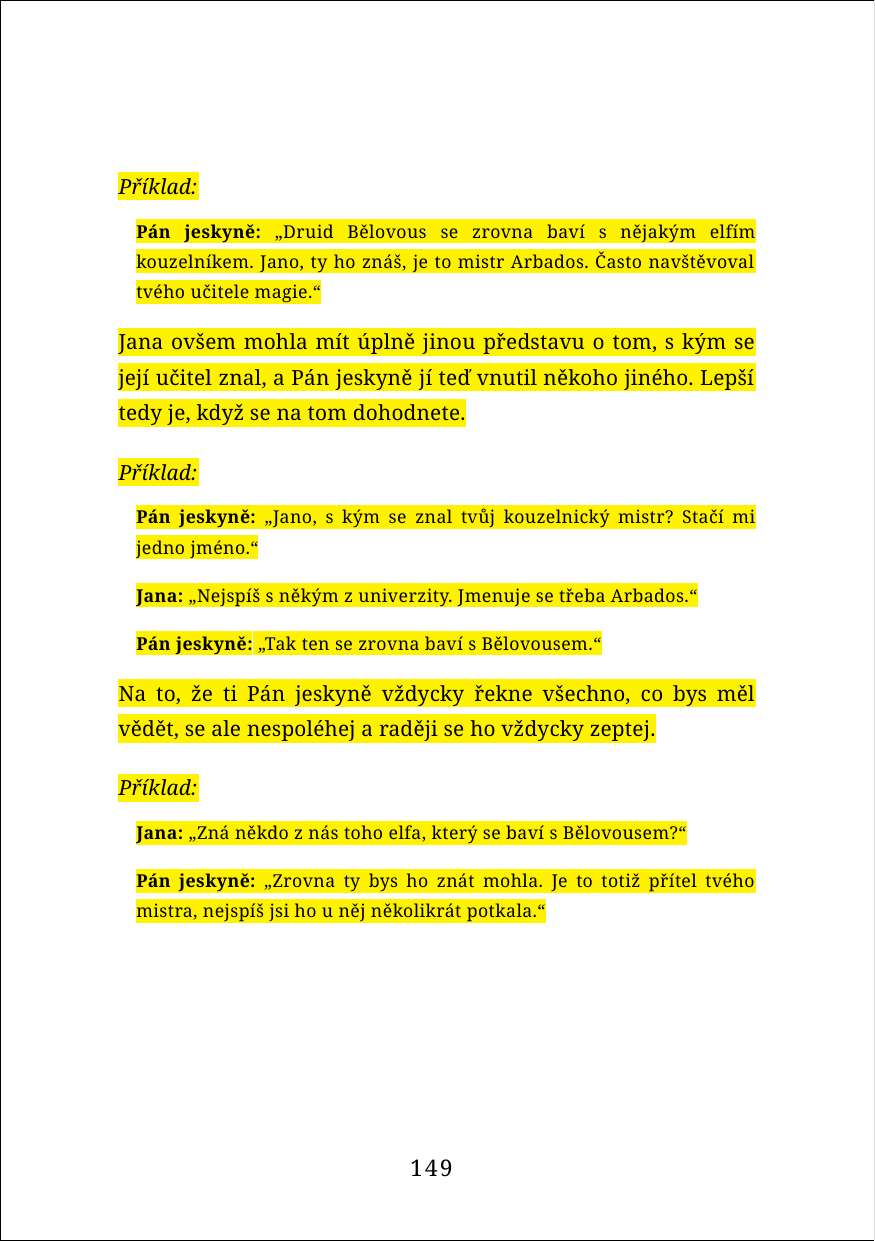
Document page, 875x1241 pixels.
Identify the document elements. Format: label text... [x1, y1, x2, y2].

text Pán jeskyně: „Jano, s kým se znal tvůj kouzelnický mistr? Stačí mi jedno jméno.“ [136, 505, 756, 559]
text Jana: „Zná někdo z nás toho elfa, který se baví s Bělovousem?“ [136, 821, 756, 845]
text Jana ovšem mohla mít úplně jinou představu o tom, s kým se její učitel znal, a Pán jeskyně jí teď vnutil někoho jiného. Lepší tedy je, když se na tom dohodnete. [118, 327, 756, 427]
text Příklad: [118, 458, 756, 486]
text Na to, že ti Pán jeskyně vždycky řekne všechno, co bys měl vědět, se ale nespoléhej a raději se ho vždycky zeptej. [118, 679, 756, 743]
text Příklad: [118, 172, 756, 200]
text Příklad: [118, 773, 756, 802]
text Pán jeskyně: „Tak ten se zrovna baví s Bělovousem.“ [136, 631, 756, 655]
text Pán jeskyně: „Zrovna ty bys ho znát mohla. Je to totiž přítel tvého mistra, nejspíš jsi ho u něj několikrát potkala.“ [136, 869, 756, 923]
text Pán jeskyně: „Druid Bělovous se zrovna baví s nějakým elfím kouzelníkem. Jano, ty ho znáš, je to mistr Arbados. Často navštěvoval tvého učitele magie.“ [136, 219, 756, 304]
text Jana: „Nejspíš s někým z univerzity. Jmenuje se třeba Arbados.“ [136, 583, 756, 607]
